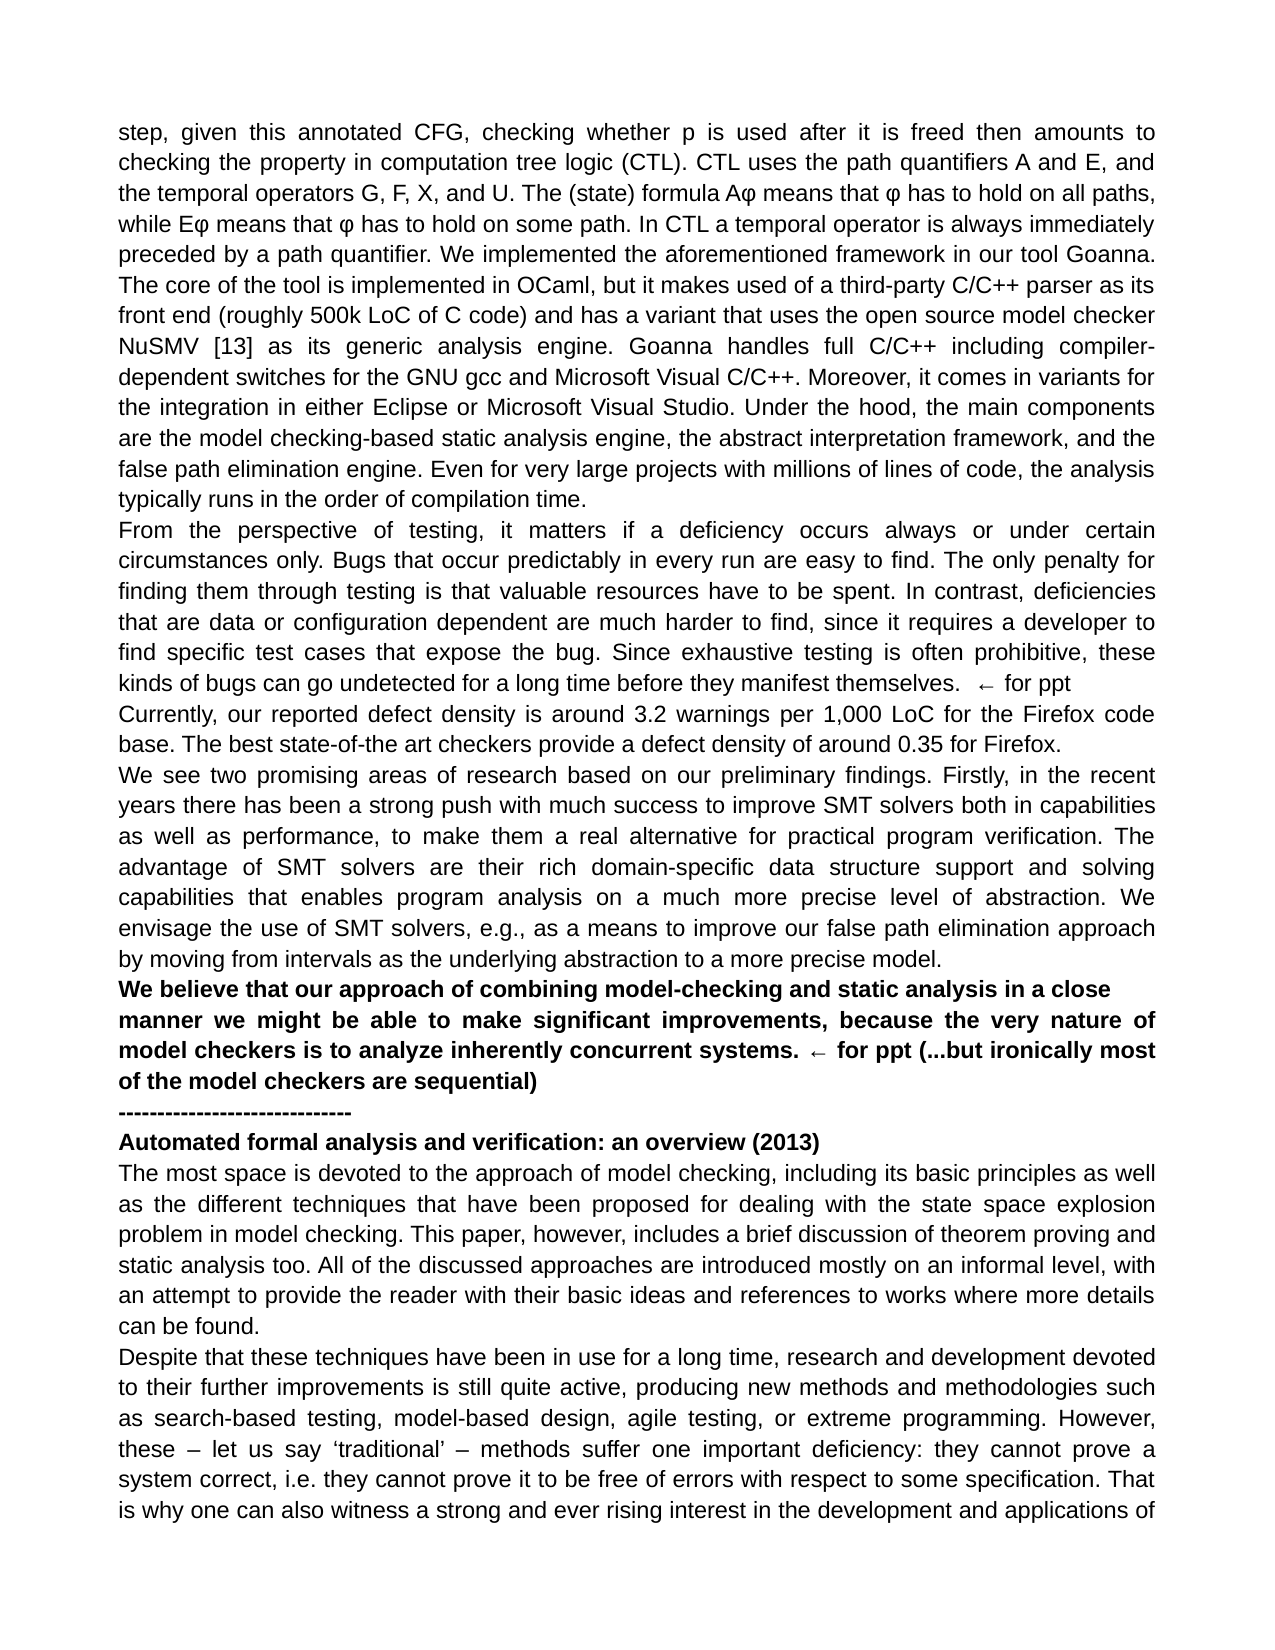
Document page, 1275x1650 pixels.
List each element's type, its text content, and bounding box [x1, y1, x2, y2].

text Currently, our reported defect density is around 3.2 warnings per 1,000 LoC for the Firefox code base. The best state-of-the art checkers provide a defect density of around 0.35 for Firefox. [118, 700, 1157, 757]
text Despite that these techniques have been in use for a long time, research and development devoted to their further improvements is still quite active, producing new methods and methodologies such as search-based testing, model-based design, agile testing, or extreme programming. However, these – let us say ‘traditional’ – methods suffer one important deficiency: they cannot prove a system correct, i.e. they cannot prove it to be free of errors with respect to some specification. That is why one can also witness a strong and ever rising interest in the development and applications of [118, 1343, 1157, 1523]
text Automated formal analysis and verification: an overview (2013) [118, 1129, 1157, 1156]
text We believe that our approach of combining model-checking and static analysis in a close [118, 976, 1157, 1002]
text We see two promising areas of research based on our preliminary findings. Firstly, in the recent years there has been a strong push with much success to improve SMT solvers both in capabilities as well as performance, to make them a real alternative for practical program verification. The advantage of SMT solvers are their rich domain-specific data structure support and solving capabilities that enables program analysis on a much more precise level of abstraction. We envisage the use of SMT solvers, e.g., as a means to improve our false path elimination approach by moving from intervals as the underlying abstraction to a more precise model. [118, 761, 1157, 972]
text From the perspective of testing, it matters if a deficiency occurs always or under certain circumstances only. Bugs that occur predictably in every run are easy to find. The only penalty for finding them through testing is that valuable resources have to be spent. In contrast, deficiencies that are data or configuration dependent are much harder to find, since it requires a developer to find specific test cases that expose the bug. Since exhaustive testing is often prohibitive, these kinds of bugs can go undetected for a long time before they manifest themselves. ← for ppt [118, 516, 1157, 696]
text step, given this annotated CFG, checking whether p is used after it is freed then amounts to checking the property in computation tree logic (CTL). CTL uses the path quantifiers A and E, and the temporal operators G, F, X, and U. The (state) formula Aφ means that φ has to hold on all paths, while Eφ means that φ has to hold on some path. In CTL a temporal operator is always immediately preceded by a path quantifier. We implemented the aforementioned framework in our tool Goanna. The core of the tool is implemented in OCaml, but it makes used of a third-party C/C++ parser as its front end (roughly 500k LoC of C code) and has a variant that uses the open source model checker NuSMV [13] as its generic analysis engine. Goanna handles full C/C++ including compiler-dependent switches for the GNU gcc and Microsoft Visual C/C++. Moreover, it comes in variants for the integration in either Eclipse or Microsoft Visual Studio. Under the hood, the main components are the model checking-based static analysis engine, the abstract interpretation framework, and the false path elimination engine. Even for very large projects with millions of lines of code, the analysis typically runs in the order of compilation time. [118, 118, 1157, 512]
text ------------------------------ [118, 1098, 1157, 1125]
text manner we might be able to make significant improvements, because the very nature of model checkers is to analyze inherently concurrent systems. ← for ppt (...but ironically most of the model checkers are sequential) [118, 1006, 1157, 1094]
text The most space is devoted to the approach of model checking, including its basic principles as well as the different techniques that have been proposed for dealing with the state space explosion problem in model checking. This paper, however, includes a brief discussion of theorem proving and static analysis too. All of the discussed approaches are introduced mostly on an informal level, with an attempt to provide the reader with their basic ideas and references to works where more details can be found. [118, 1159, 1157, 1339]
